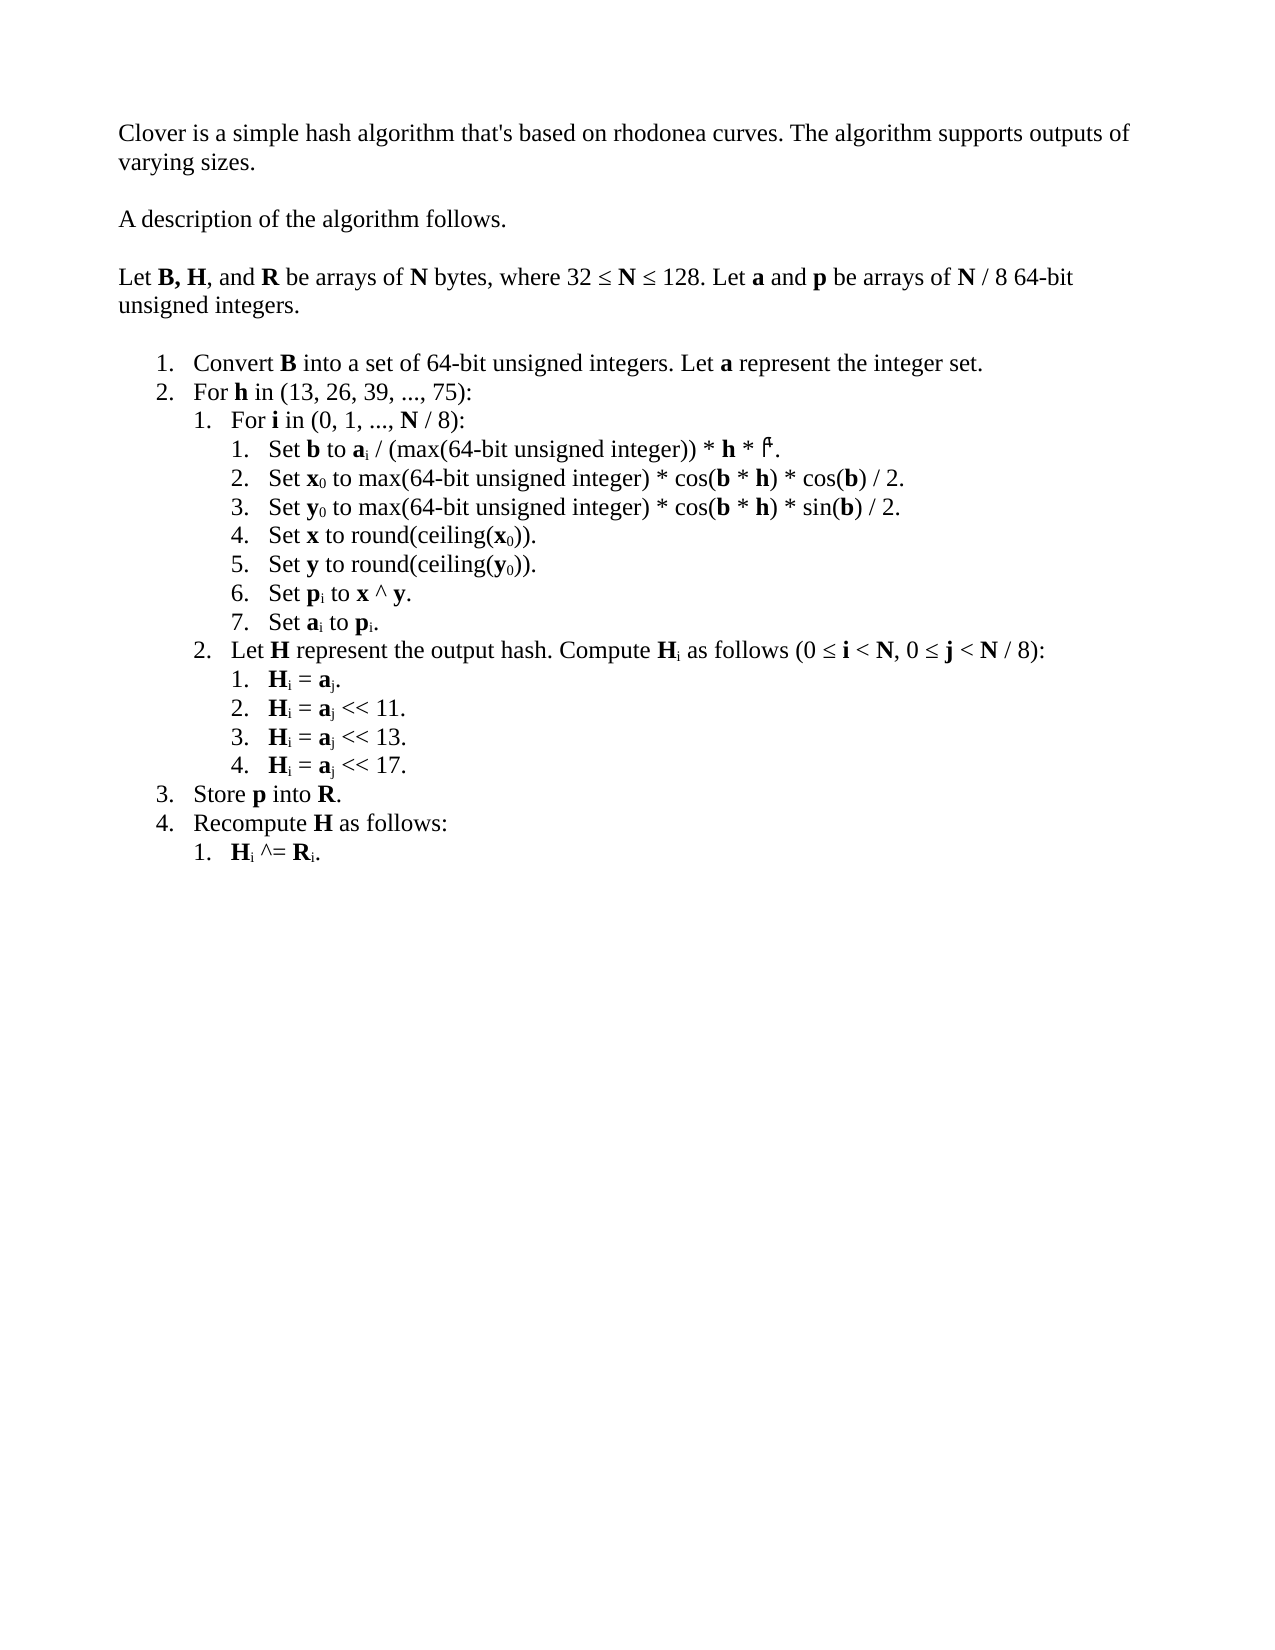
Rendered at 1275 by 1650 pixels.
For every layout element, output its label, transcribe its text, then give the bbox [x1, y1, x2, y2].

list For i in (0, 1, ..., N / 8): [193, 406, 1157, 434]
list For h in (13, 26, 39, ..., 75): [156, 377, 1157, 406]
list Hi = aj << 11. [231, 693, 1157, 722]
text Clover is a simple hash algorithm that's based on rhodonea curves. The algorithm supports outputs of varying sizes. [118, 118, 1157, 176]
text Let B, H, and R be arrays of N bytes, where 32 ≤ N ≤ 128. Let a and p be arrays of N / 8 64-bit unsigned integers. [118, 262, 1157, 319]
list Hi = aj << 13. [231, 722, 1157, 751]
list Convert B into a set of 64-bit unsigned integers. Let a represent the integer set. [156, 348, 1157, 377]
list Set ai to pi. [231, 607, 1157, 636]
list Hi = aj. [231, 664, 1157, 693]
list Set b to ai / (max(64-bit unsigned integer)) * h * 𐀄. [231, 434, 1157, 463]
list Recompute H as follows: [156, 808, 1157, 837]
list Store p into R. [156, 779, 1157, 808]
text A description of the algorithm follows. [118, 204, 1157, 233]
list Set x0 to max(64-bit unsigned integer) * cos(b * h) * cos(b) / 2. [231, 463, 1157, 492]
list Hi = aj << 17. [231, 751, 1157, 779]
list Set pi to x ^ y. [231, 578, 1157, 607]
list Set x to round(ceiling(x0)). [231, 521, 1157, 549]
list Let H represent the output hash. Compute Hi as follows (0 ≤ i < N, 0 ≤ j < N / 8): [193, 636, 1157, 664]
list Set y0 to max(64-bit unsigned integer) * cos(b * h) * sin(b) / 2. [231, 492, 1157, 521]
list Set y to round(ceiling(y0)). [231, 549, 1157, 578]
list Hi ^= Ri. [193, 837, 1157, 866]
